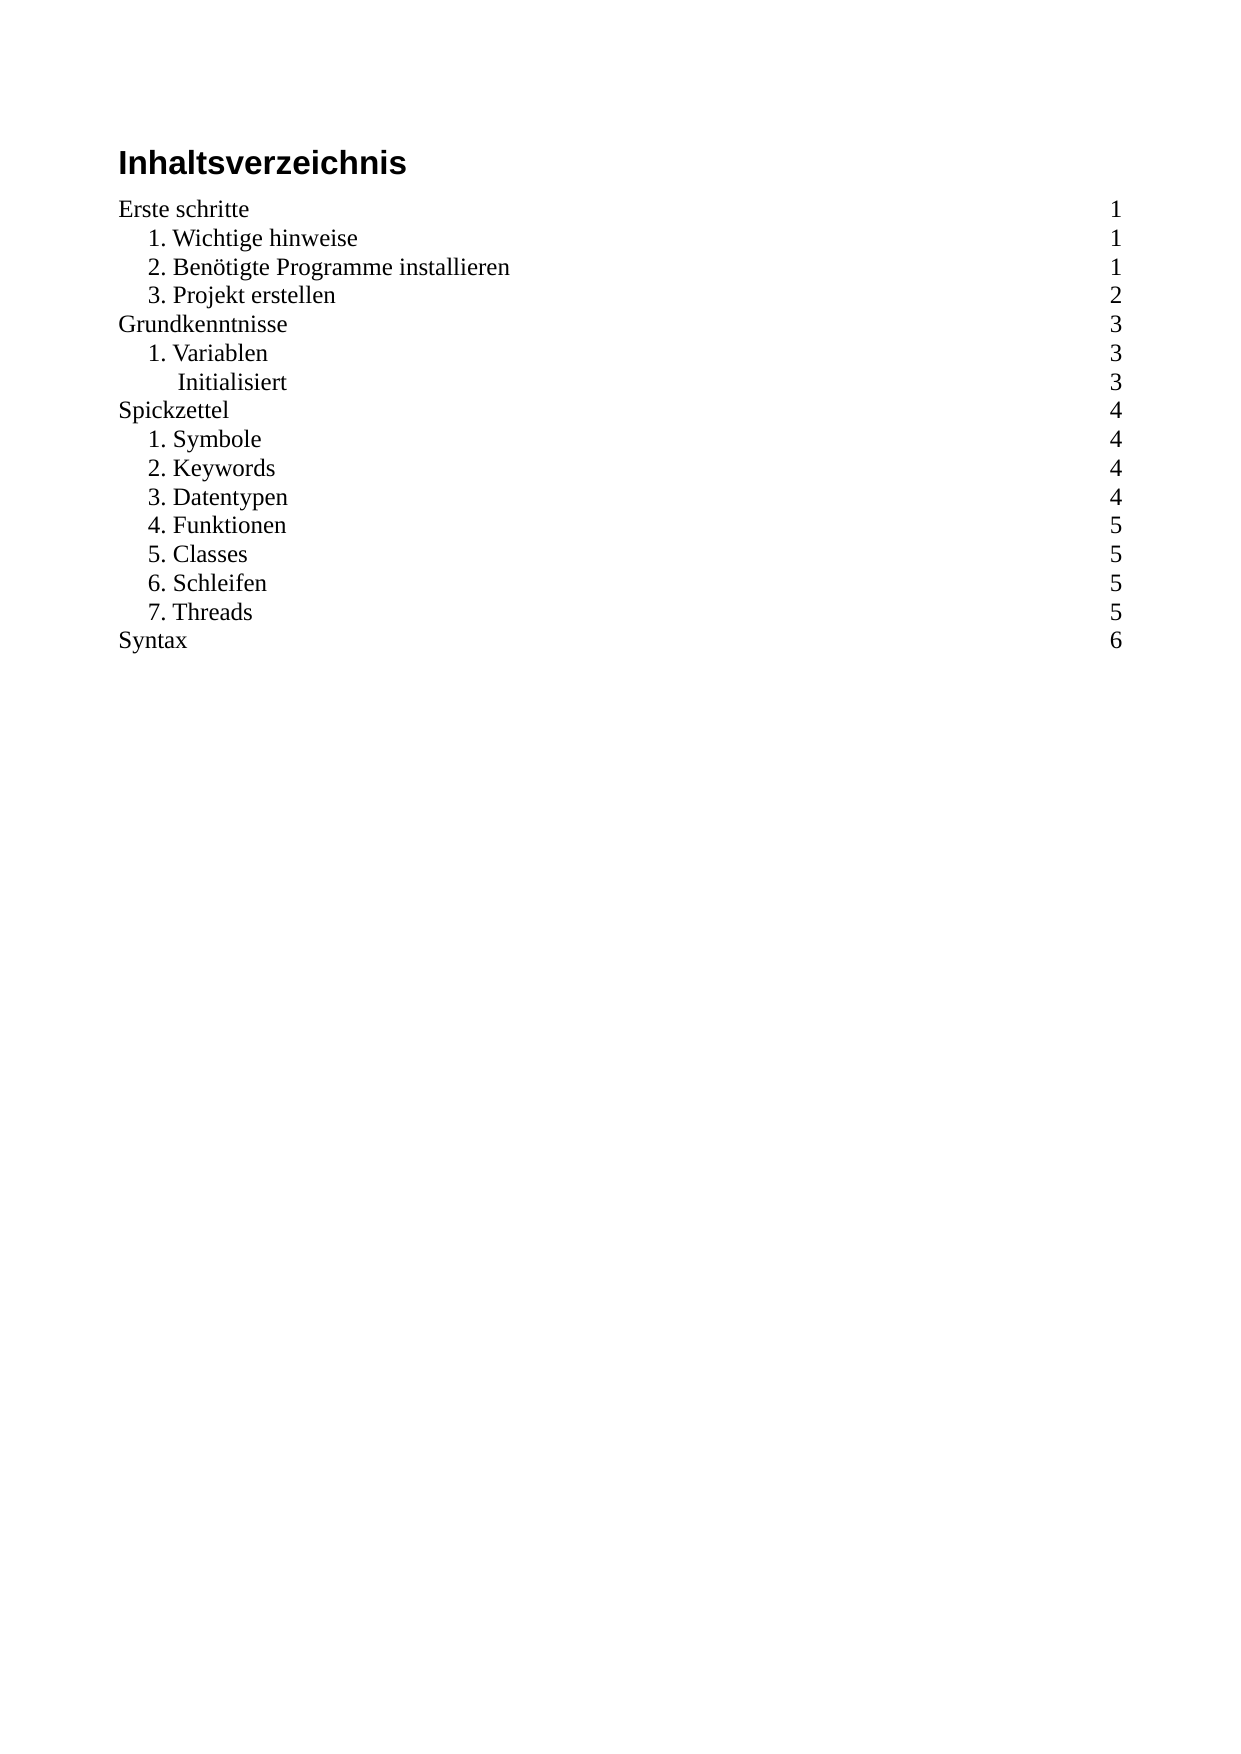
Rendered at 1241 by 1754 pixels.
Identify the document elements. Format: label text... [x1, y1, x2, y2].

text 1. Symbole 4 [148, 424, 1122, 453]
text 1. Variablen 3 [148, 338, 1122, 367]
text 2. Benötigte Programme installieren 1 [148, 252, 1122, 280]
subtitle Inhaltsverzeichnis [118, 143, 1122, 182]
text Erste schritte 1 [118, 194, 1122, 223]
text 6. Schleifen 5 [148, 568, 1122, 597]
text Grundkenntnisse 3 [118, 309, 1122, 338]
text 3. Projekt erstellen 2 [148, 280, 1122, 309]
text 4. Funktionen 5 [148, 510, 1122, 539]
text Spickzettel 4 [118, 395, 1122, 424]
text 5. Classes 5 [148, 539, 1122, 568]
text Initialisiert 3 [177, 367, 1122, 395]
text Syntax 6 [118, 625, 1122, 654]
text 3. Datentypen 4 [148, 482, 1122, 510]
text 7. Threads 5 [148, 597, 1122, 625]
text 2. Keywords 4 [148, 453, 1122, 482]
text 1. Wichtige hinweise 1 [148, 223, 1122, 252]
